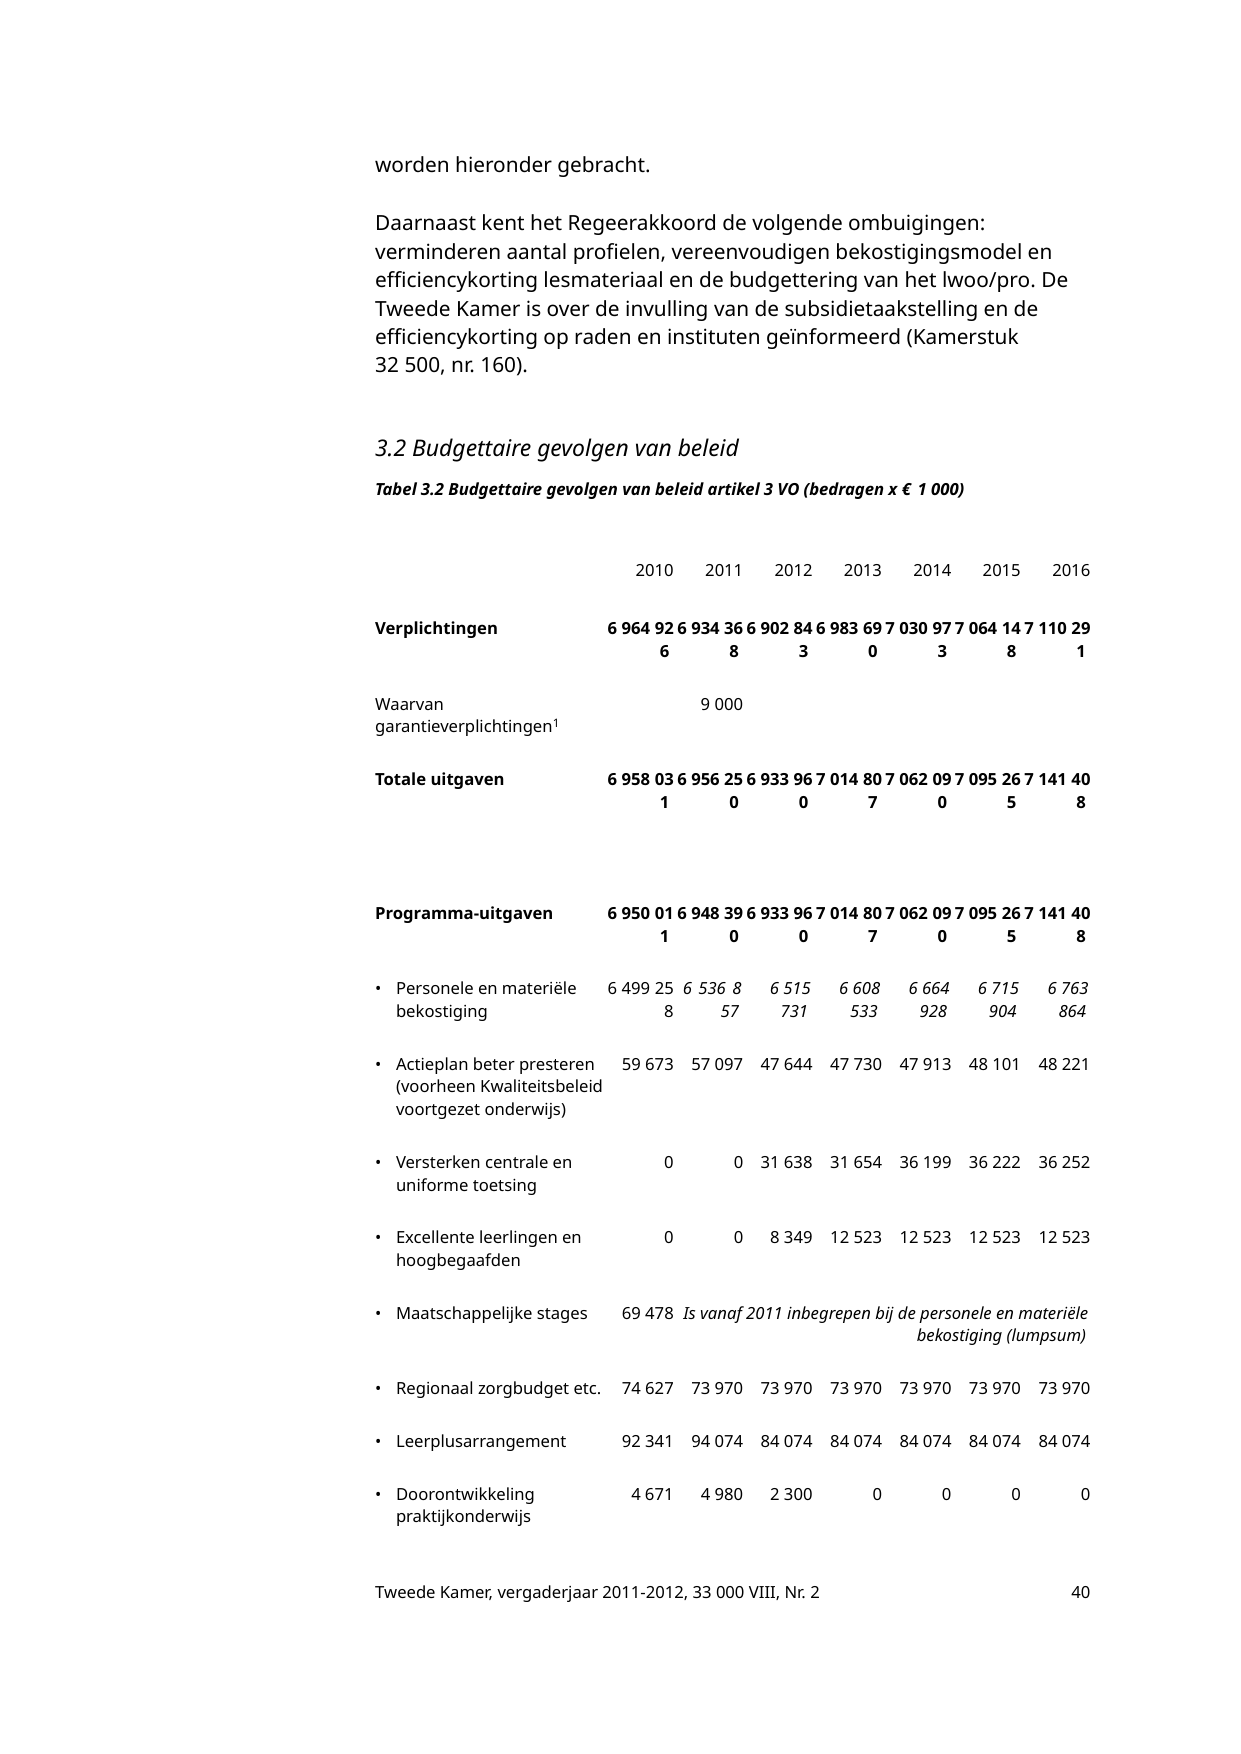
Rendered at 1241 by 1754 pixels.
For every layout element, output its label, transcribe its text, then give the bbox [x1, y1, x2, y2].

table_cell [882, 692, 951, 768]
table_header 2015 [951, 559, 1021, 617]
table_cell 57 097 [674, 1053, 743, 1151]
text Daarnaast kent het Regeerakkoord de volgende ombuigingen: verminderen aantal profielen, vereenvoudigen bekostigingsmodel en efficiencykorting lesmateriaal en de budgettering van het lwoo/pro. De Tweede Kamer is over de invulling van de subsidietaakstelling en de efficiencykorting op raden en instituten geïnformeerd (Kamerstuk 32 500, nr. 160). [375, 208, 1090, 379]
text Tabel 3.2 Budgettaire gevolgen van beleid artikel 3 VO (bedragen x € 1 000) [375, 478, 1090, 501]
table_cell [951, 692, 1021, 768]
table_cell 6 948 390 [674, 902, 743, 977]
table_cell 73 970 [1021, 1377, 1090, 1429]
table_cell Verplichtingen [375, 617, 604, 692]
table_cell 2 300 [743, 1482, 812, 1535]
table_header [396, 559, 604, 617]
table_cell 74 627 [604, 1377, 673, 1429]
table_cell [812, 692, 882, 768]
table_cell [604, 692, 673, 768]
table_cell Versterken centrale en uniforme toetsing [396, 1151, 604, 1226]
table_cell 12 523 [812, 1226, 882, 1301]
table_cell 73 970 [951, 1377, 1021, 1429]
table_cell 69 478 [604, 1301, 673, 1377]
table_cell 47 913 [882, 1053, 951, 1151]
table_cell [882, 843, 951, 902]
table_cell 0 [1021, 1482, 1090, 1535]
table_cell 92 341 [604, 1430, 673, 1482]
table_cell Waarvan garantieverplichtingen1 [375, 692, 604, 768]
table_header [375, 559, 396, 617]
table_cell 73 970 [743, 1377, 812, 1429]
table_cell Is vanaf 2011 inbegrepen bij de personele en materiële bekostiging (lumpsum) [674, 1301, 1090, 1377]
table_cell • [375, 977, 396, 1052]
table_cell 36 199 [882, 1151, 951, 1226]
table_cell 6 950 011 [604, 902, 673, 977]
table_cell 73 970 [882, 1377, 951, 1429]
table_cell 73 970 [674, 1377, 743, 1429]
table_cell 31 638 [743, 1151, 812, 1226]
table_cell • [375, 1377, 396, 1429]
table_cell 47 644 [743, 1053, 812, 1151]
table_cell 47 730 [812, 1053, 882, 1151]
table_cell [396, 843, 604, 902]
table_cell [1021, 692, 1090, 768]
table_cell 84 074 [951, 1430, 1021, 1482]
table_cell [604, 843, 673, 902]
subtitle 3.2 Budgettaire gevolgen van beleid [375, 432, 1090, 463]
table_cell 48 221 [1021, 1053, 1090, 1151]
table_cell 6 664 928 [882, 977, 951, 1052]
table_cell 6 958 031 [604, 768, 673, 843]
table_cell 6 715 904 [951, 977, 1021, 1052]
text worden hieronder gebracht. [375, 150, 1090, 178]
table_cell 12 523 [1021, 1226, 1090, 1301]
table_cell Programma-uitgaven [375, 902, 604, 977]
table_cell 6 763 864 [1021, 977, 1090, 1052]
table_cell Regionaal zorgbudget etc. [396, 1377, 604, 1429]
table_cell 84 074 [743, 1430, 812, 1482]
table_header 2016 [1021, 559, 1090, 617]
table_cell • [375, 1430, 396, 1482]
table_cell 12 523 [951, 1226, 1021, 1301]
table_cell • [375, 1053, 396, 1151]
table_cell Leerplusarrangement [396, 1430, 604, 1482]
table_cell 4 980 [674, 1482, 743, 1535]
table_header 2010 [604, 559, 673, 617]
table_cell 73 970 [812, 1377, 882, 1429]
table_cell 6 933 960 [743, 768, 812, 843]
table_cell 59 673 [604, 1053, 673, 1151]
table_cell [951, 843, 1021, 902]
table_cell 0 [674, 1151, 743, 1226]
table_cell • [375, 1226, 396, 1301]
table_cell 31 654 [812, 1151, 882, 1226]
table_cell 4 671 [604, 1482, 673, 1535]
table_cell 6 608 533 [812, 977, 882, 1052]
table_cell • [375, 1482, 396, 1535]
table_cell 0 [812, 1482, 882, 1535]
table_cell 0 [604, 1151, 673, 1226]
table_cell 9 000 [674, 692, 743, 768]
table_cell 0 [674, 1226, 743, 1301]
table_cell Doorontwikkeling praktijkonderwijs [396, 1482, 604, 1535]
table_header 2014 [882, 559, 951, 617]
table_cell [812, 843, 882, 902]
table_cell 7 064 148 [951, 617, 1021, 692]
table_cell 84 074 [812, 1430, 882, 1482]
table_cell 7 141 408 [1021, 768, 1090, 843]
table_cell 7 030 973 [882, 617, 951, 692]
table_header 2012 [743, 559, 812, 617]
table_cell 7 062 090 [882, 902, 951, 977]
table_cell 7 062 090 [882, 768, 951, 843]
table_cell 7 014 807 [812, 902, 882, 977]
table_cell Totale uitgaven [375, 768, 604, 843]
table_cell 12 523 [882, 1226, 951, 1301]
table_cell 0 [604, 1226, 673, 1301]
table_cell 6 902 843 [743, 617, 812, 692]
table_cell 94 074 [674, 1430, 743, 1482]
table_cell 0 [882, 1482, 951, 1535]
table_cell 7 095 265 [951, 768, 1021, 843]
table_cell • [375, 1151, 396, 1226]
table_cell Personele en materiële bekostiging [396, 977, 604, 1052]
table_cell 84 074 [882, 1430, 951, 1482]
table_cell 36 252 [1021, 1151, 1090, 1226]
table_cell [743, 692, 812, 768]
table_cell 0 [951, 1482, 1021, 1535]
table_cell Actieplan beter presteren (voorheen Kwaliteitsbeleid voortgezet onderwijs) [396, 1053, 604, 1151]
table_cell 6 934 368 [674, 617, 743, 692]
table_cell 7 014 807 [812, 768, 882, 843]
table_cell Excellente leerlingen en hoogbegaafden [396, 1226, 604, 1301]
table_cell 7 110 291 [1021, 617, 1090, 692]
table_cell 7 095 265 [951, 902, 1021, 977]
table_cell 6 983 690 [812, 617, 882, 692]
table_cell 84 074 [1021, 1430, 1090, 1482]
table_cell Maatschappelijke stages [396, 1301, 604, 1377]
table_cell 6 956 250 [674, 768, 743, 843]
table_cell 8 349 [743, 1226, 812, 1301]
table_cell 6 499 258 [604, 977, 673, 1052]
table_cell [743, 843, 812, 902]
table_cell 6 536 857 [674, 977, 743, 1052]
table_cell 6 515 731 [743, 977, 812, 1052]
table_cell 48 101 [951, 1053, 1021, 1151]
table_cell • [375, 1301, 396, 1377]
table_cell [1021, 843, 1090, 902]
table_header 2013 [812, 559, 882, 617]
table_cell [674, 843, 743, 902]
table_cell [375, 843, 396, 902]
table_cell 6 933 960 [743, 902, 812, 977]
table_cell 36 222 [951, 1151, 1021, 1226]
table_header 2011 [674, 559, 743, 617]
table_cell 6 964 926 [604, 617, 673, 692]
table_cell 7 141 408 [1021, 902, 1090, 977]
